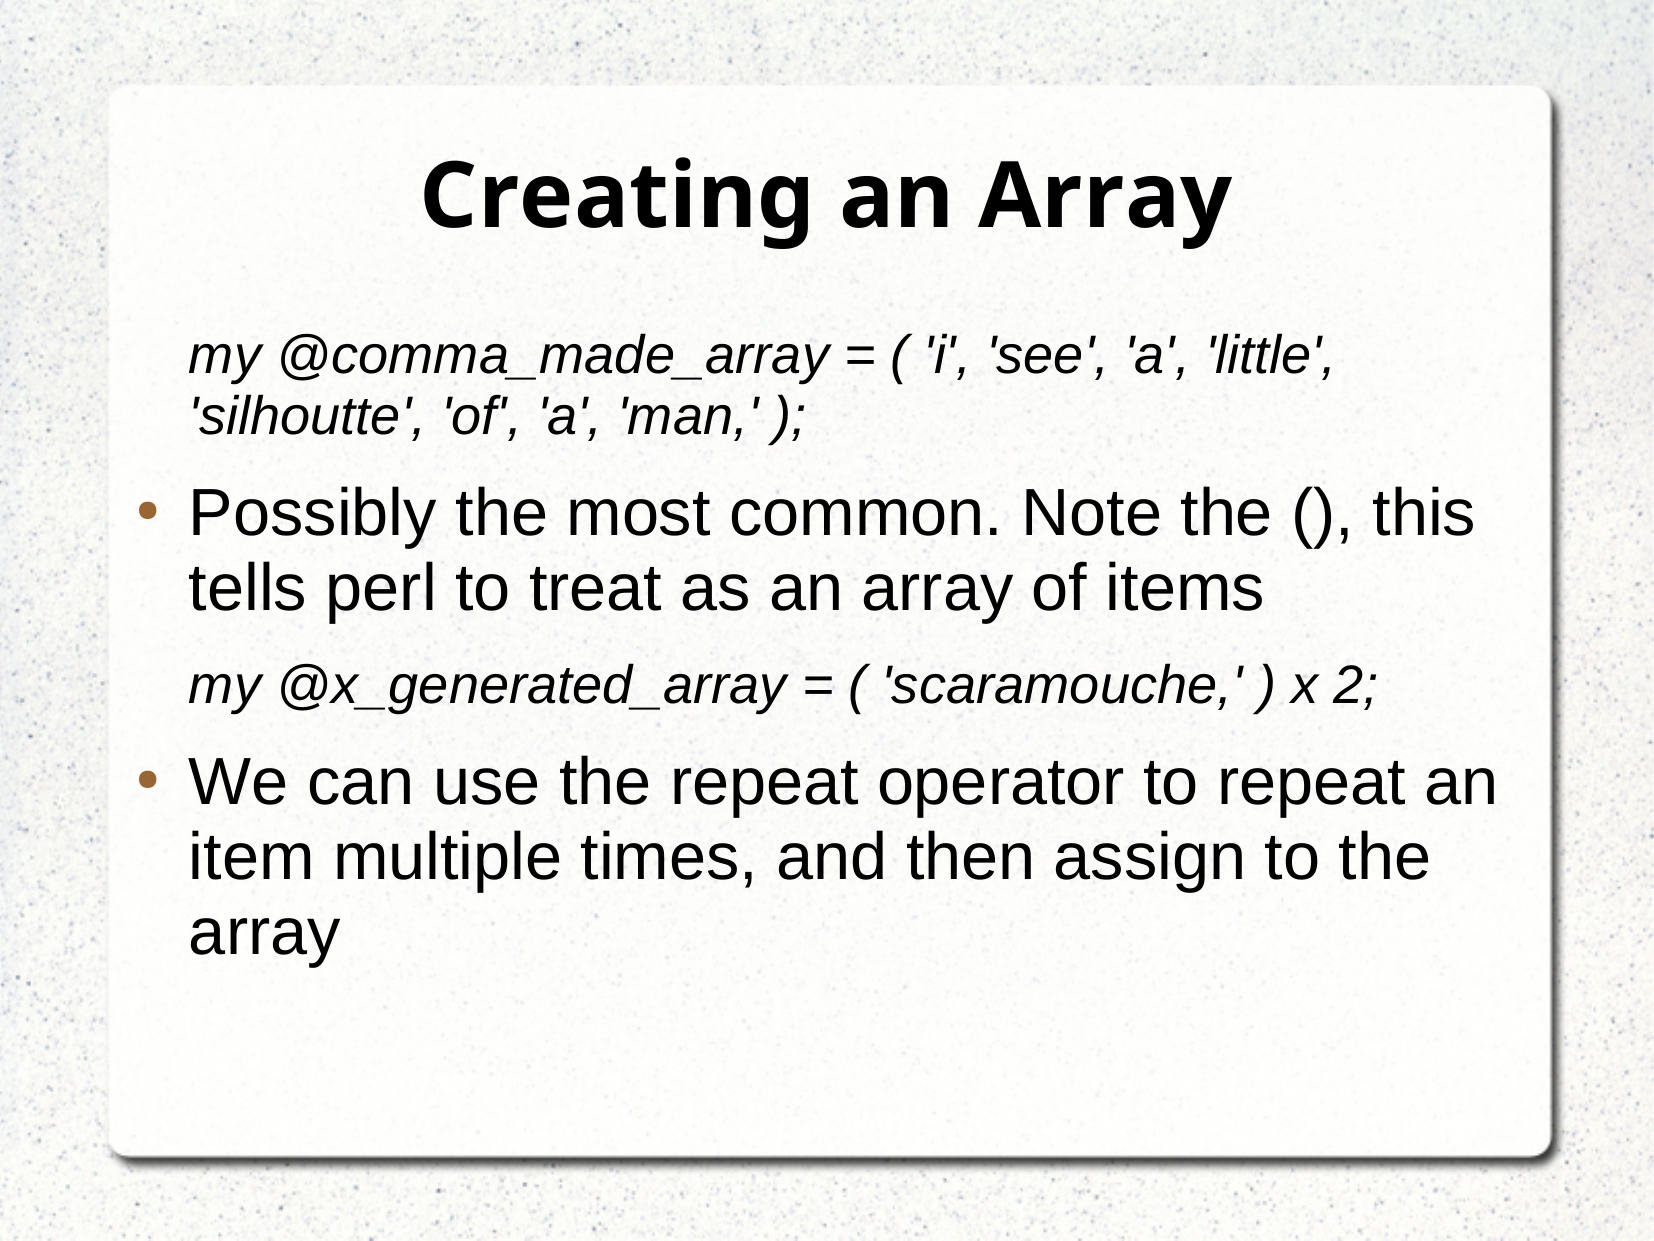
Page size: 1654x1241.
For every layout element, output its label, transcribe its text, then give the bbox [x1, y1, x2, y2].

title Creating an Array [118, 88, 1536, 296]
picture [0, 0, 1654, 1241]
list my @comma_made_array = ( 'i', 'see', 'a', 'little', 'silhoutte', 'of', 'a', 'man,' ); Possibly the most common. Note the (), this tells perl to treat as an array of items my @x_generated_array = ( 'scaramouche,' ) x 2; We can use the repeat operator to repeat an item multiple times, and then assign to the array [118, 324, 1506, 1063]
